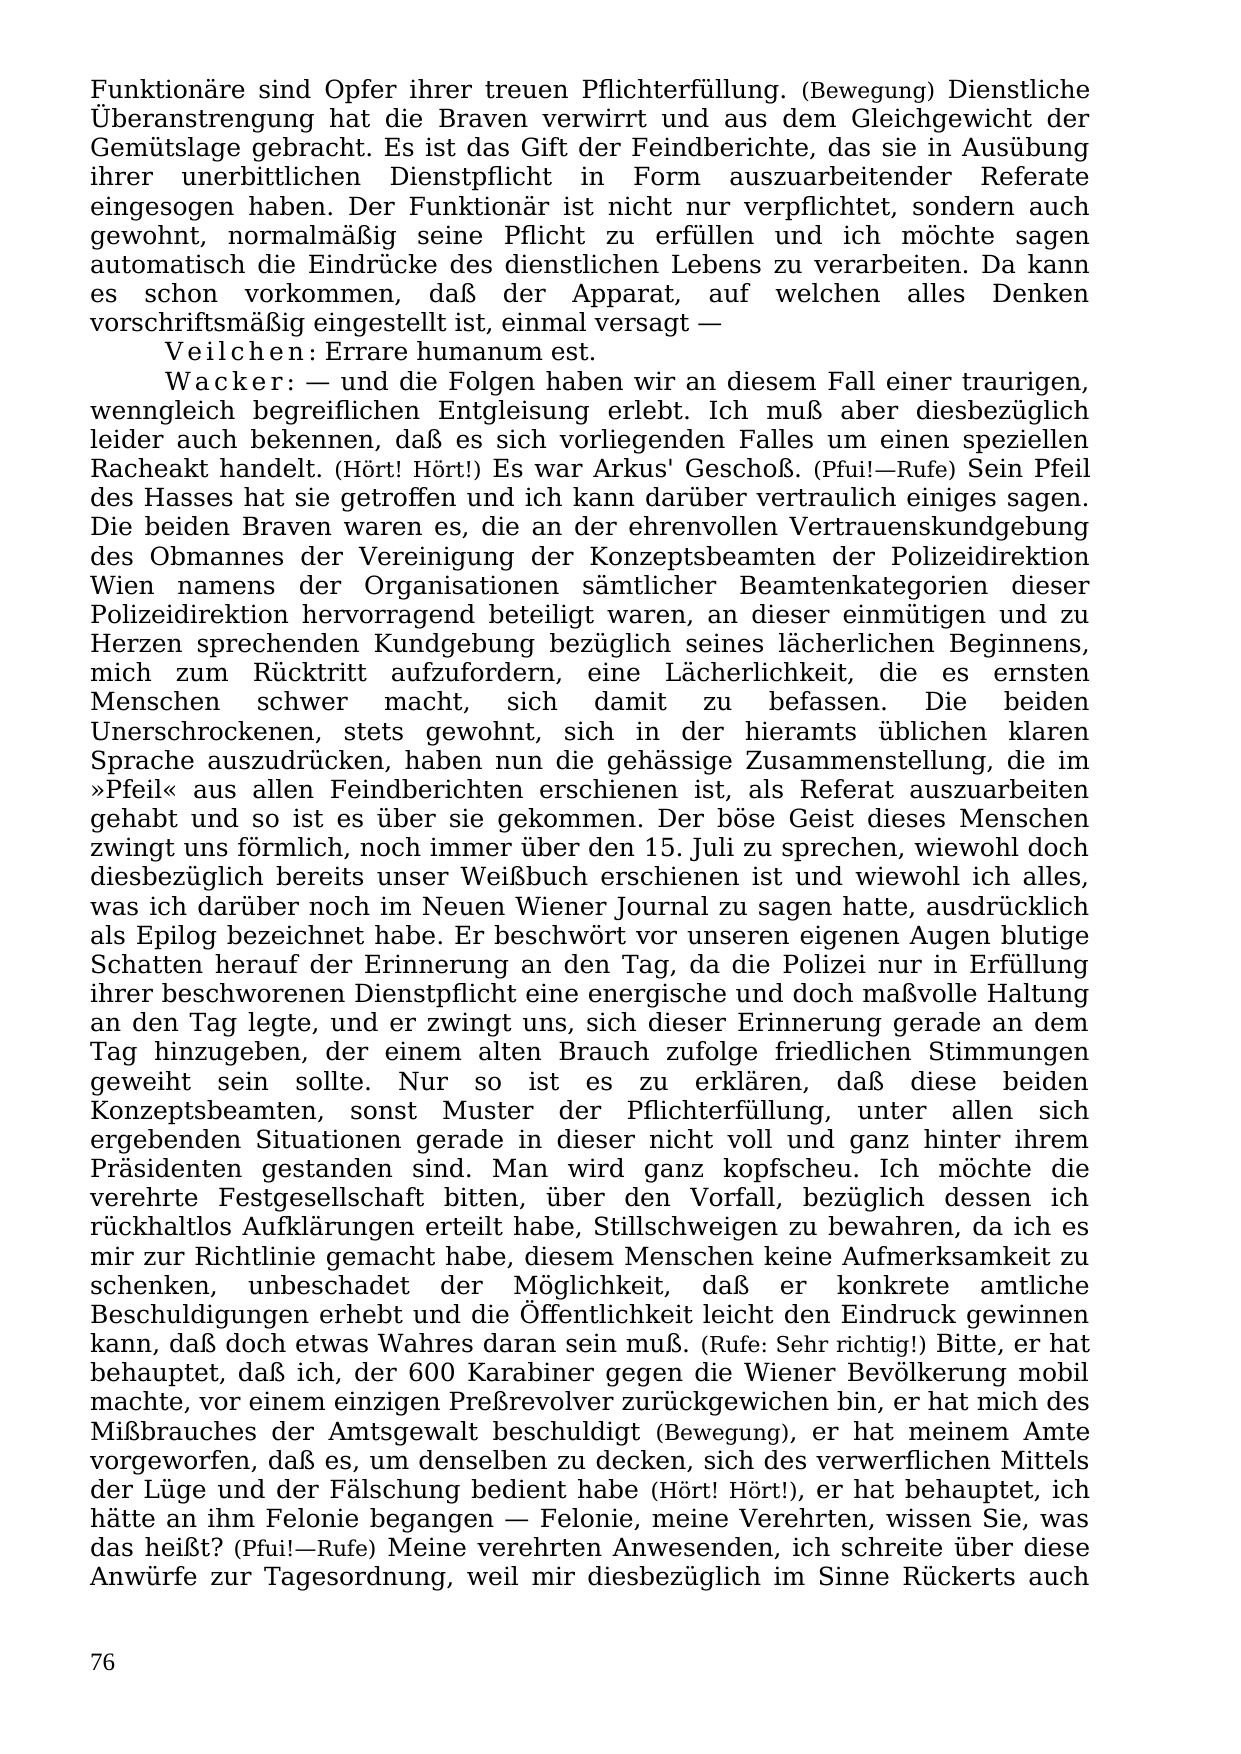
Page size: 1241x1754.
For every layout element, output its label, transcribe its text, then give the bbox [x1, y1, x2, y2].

text Wacker: — und die Folgen haben wir an diesem Fall einer traurigen, wenngleich begreiflichen Entgleisung erlebt. Ich muß aber diesbezüglich leider auch bekennen, daß es sich vorliegenden Falles um einen speziellen Racheakt handelt. (Hört! Hört!) Es war Arkus' Geschoß. (Pfui!—Rufe) Sein Pfeil des Hasses hat sie getroffen und ich kann darüber vertraulich einiges sagen. Die beiden Braven waren es, die an der ehrenvollen Vertrauenskundgebung des Obmannes der Vereinigung der Konzeptsbeamten der Polizeidirektion Wien namens der Organisationen sämtlicher Beamtenkategorien dieser Polizeidirektion hervorragend beteiligt waren, an dieser einmütigen und zu Herzen sprechenden Kundgebung bezüglich seines lächerlichen Beginnens, mich zum Rücktritt aufzufordern, eine Lächerlichkeit, die es ernsten Menschen schwer macht, sich damit zu befassen. Die beiden Unerschrockenen, stets gewohnt, sich in der hieramts üblichen klaren Sprache auszudrücken, haben nun die gehässige Zusammenstellung, die im »Pfeil« aus allen Feindberichten erschienen ist, als Referat auszuarbeiten gehabt und so ist es über sie gekommen. Der böse Geist dieses Menschen zwingt uns förmlich, noch immer über den 15. Juli zu sprechen, wiewohl doch diesbezüglich bereits unser Weißbuch erschienen ist und wiewohl ich alles, was ich darüber noch im Neuen Wiener Journal zu sagen hatte, ausdrücklich als Epilog bezeichnet habe. Er beschwört vor unseren eigenen Augen blutige Schatten herauf der Erinnerung an den Tag, da die Polizei nur in Erfüllung ihrer beschworenen Dienstpflicht eine energische und doch maßvolle Haltung an den Tag legte, und er zwingt uns, sich dieser Erinnerung gerade an dem Tag hinzugeben, der einem alten Brauch zufolge friedlichen Stimmungen geweiht sein sollte. Nur so ist es zu erklären, daß diese beiden Konzeptsbeamten, sonst Muster der Pflichterfüllung, unter allen sich ergebenden Situationen gerade in dieser nicht voll und ganz hinter ihrem Präsidenten gestanden sind. Man wird ganz kopfscheu. Ich möchte die verehrte Festgesellschaft bitten, über den Vorfall, bezüglich dessen ich rückhaltlos Aufklärungen erteilt habe, Stillschweigen zu bewahren, da ich es mir zur Richtlinie gemacht habe, diesem Menschen keine Aufmerksamkeit zu schenken, unbeschadet der Möglichkeit, daß er konkrete amtliche Beschuldigungen erhebt und die Öffentlichkeit leicht den Eindruck gewinnen kann, daß doch etwas Wahres daran sein muß. (Rufe: Sehr richtig!) Bitte, er hat behauptet, daß ich, der 600 Karabiner gegen die Wiener Bevölkerung mobil machte, vor einem einzigen Preßrevolver zurückgewichen bin, er hat mich des Mißbrauches der Amtsgewalt beschuldigt (Bewegung), er hat meinem Amte vorgeworfen, daß es, um denselben zu decken, sich des verwerflichen Mittels der Lüge und der Fälschung bedient habe (Hört! Hört!), er hat behauptet, ich hätte an ihm Felonie begangen — Felonie, meine Verehrten, wissen Sie, was das heißt? (Pfui!—Rufe) Meine verehrten Anwesenden, ich schreite über diese Anwürfe zur Tagesordnung, weil mir diesbezüglich im Sinne Rückerts auch [90, 367, 1091, 1592]
text Funktionäre sind Opfer ihrer treuen Pflichterfüllung. (Bewegung) Dienstliche Überanstrengung hat die Braven verwirrt und aus dem Gleichgewicht der Gemütslage gebracht. Es ist das Gift der Feindberichte, das sie in Ausübung ihrer unerbittlichen Dienstpflicht in Form auszuarbeitender Referate eingesogen haben. Der Funktionär ist nicht nur verpflichtet, sondern auch gewohnt, normalmäßig seine Pflicht zu erfüllen und ich möchte sagen automatisch die Eindrücke des dienstlichen Lebens zu verarbeiten. Da kann es schon vorkommen, daß der Apparat, auf welchen alles Denken vorschriftsmäßig eingestellt ist, einmal versagt — [90, 75, 1091, 337]
text Veilchen: Errare humanum est. [90, 337, 1091, 367]
